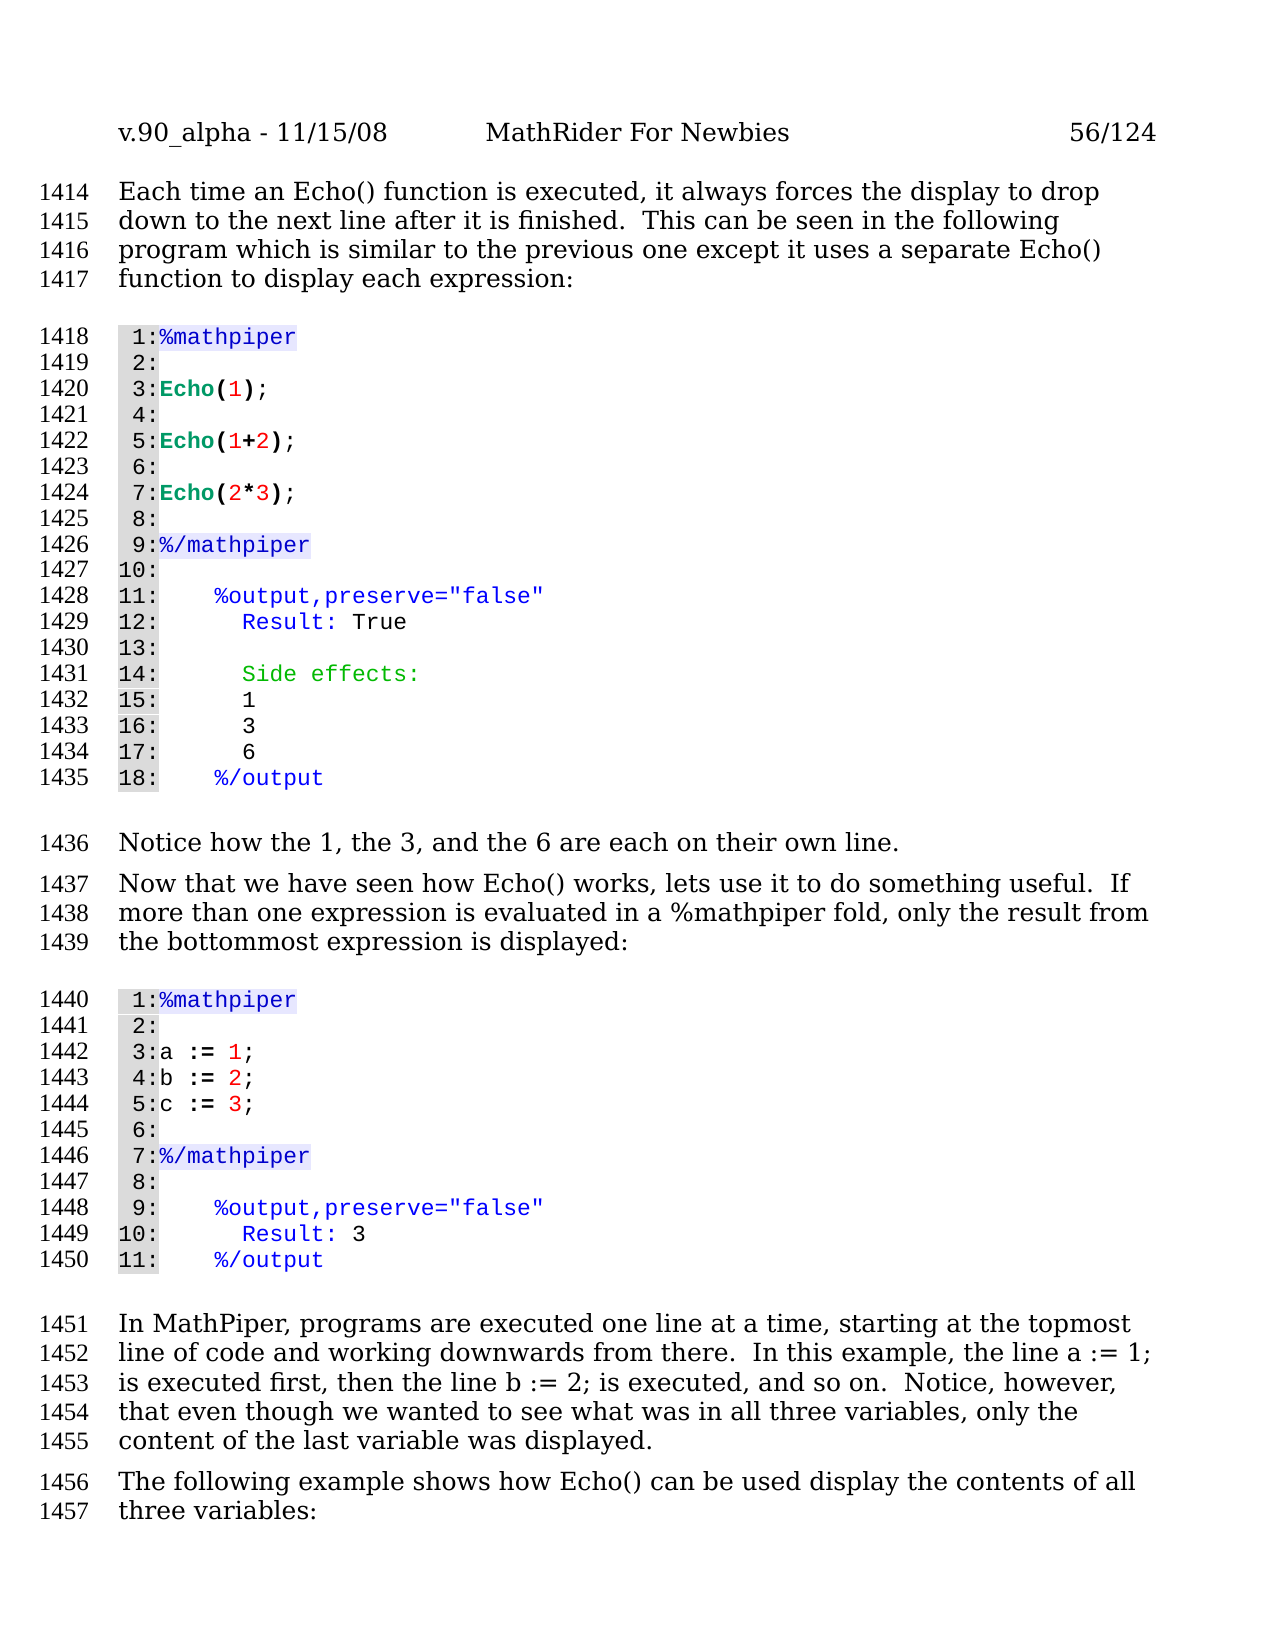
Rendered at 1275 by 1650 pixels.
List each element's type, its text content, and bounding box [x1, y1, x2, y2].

text 10: Result: 3 [118, 1222, 1157, 1248]
text 5:c := 3; [118, 1092, 1157, 1118]
text 10: [118, 559, 1157, 585]
text 16: 3 [118, 714, 1157, 740]
text 7:Echo(2*3); [118, 481, 1157, 507]
text 5:Echo(1+2); [118, 429, 1157, 455]
text 6: [118, 455, 1157, 481]
text 9:%/mathpiper [118, 533, 1157, 559]
text Now that we have seen how Echo() works, lets use it to do something useful. If more than one expression is evaluated in a %mathpiper fold, only the result from the bottommost expression is displayed: [118, 869, 1157, 957]
text 2: [118, 1014, 1157, 1040]
text 14: Side effects: [118, 663, 1157, 688]
text Each time an Echo() function is executed, it always forces the display to drop down to the next line after it is finished. This can be seen in the following program which is similar to the previous one except it uses a separate Echo() function to display each expression: [118, 177, 1157, 293]
text 6: [118, 1118, 1157, 1144]
text In MathPiper, programs are executed one line at a time, starting at the topmost line of code and working downwards from there. In this example, the line a := 1; is executed first, then the line b := 2; is executed, and so on. Notice, however, that even though we wanted to see what was in all three variables, only the content of the last variable was displayed. [118, 1309, 1157, 1455]
text 7:%/mathpiper [118, 1144, 1157, 1170]
text 17: 6 [118, 740, 1157, 766]
text 18: %/output [118, 766, 1157, 792]
text 13: [118, 637, 1157, 663]
text 2: [118, 351, 1157, 377]
text 8: [118, 1170, 1157, 1196]
text 9: %output,preserve="false" [118, 1196, 1157, 1222]
text Notice how the 1, the 3, and the 6 are each on their own line. [118, 828, 1157, 857]
text 12: Result: True [118, 611, 1157, 637]
text 1:%mathpiper [118, 988, 1157, 1014]
text 3:Echo(1); [118, 377, 1157, 403]
text 11: %/output [118, 1248, 1157, 1274]
text 15: 1 [118, 688, 1157, 714]
text 3:a := 1; [118, 1040, 1157, 1066]
text 1:%mathpiper [118, 325, 1157, 351]
text The following example shows how Echo() can be used display the contents of all three variables: [118, 1467, 1157, 1526]
text 4:b := 2; [118, 1066, 1157, 1092]
text 11: %output,preserve="false" [118, 585, 1157, 611]
text 8: [118, 507, 1157, 533]
text 4: [118, 403, 1157, 429]
